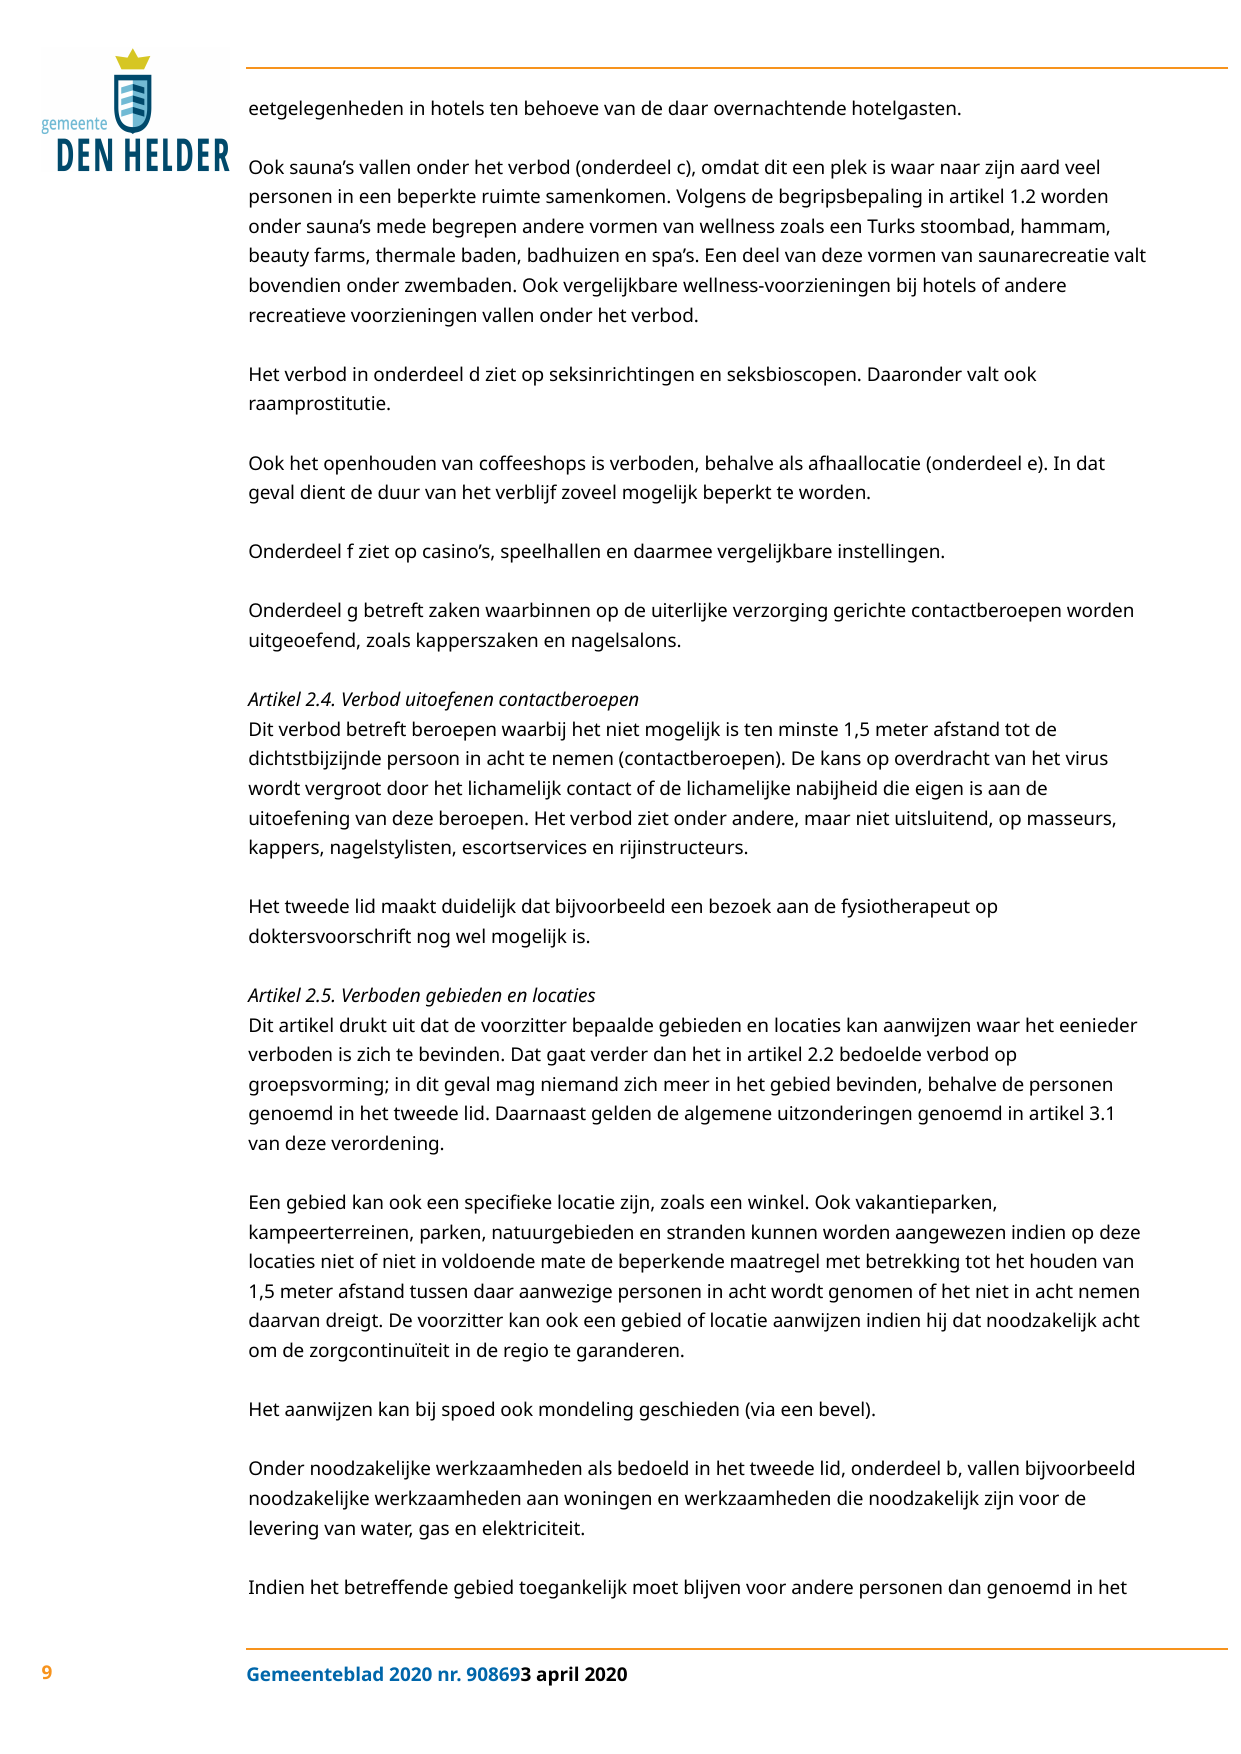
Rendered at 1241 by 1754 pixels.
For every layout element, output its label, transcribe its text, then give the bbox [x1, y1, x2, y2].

text Onderdeel g betreft zaken waarbinnen op de uiterlijke verzorging gerichte contactberoepen worden uitgeoefend, zoals kapperszaken en nagelsalons. [248, 598, 1152, 653]
picture [63, 144, 68, 165]
text Artikel 2.5. Verboden gebieden en locaties [248, 982, 1152, 1008]
text Dit verbod betreft beroepen waarbij het niet mogelijk is ten minste 1,5 meter afstand tot de dichtstbijzijnde persoon in acht te nemen (contactberoepen). De kans op overdracht van het virus wordt vergroot door het lichamelijk contact of de lichamelijke nabijheid die eigen is aan de uitoefening van deze beroepen. Het verbod ziet onder andere, maar niet uitsluitend, op masseurs, kappers, nagelstylisten, escortservices en rijinstructeurs. [248, 716, 1152, 860]
picture [182, 144, 187, 165]
picture [220, 160, 224, 172]
text Indien het betreffende gebied toegankelijk moet blijven voor andere personen dan genoemd in het [248, 1574, 1152, 1600]
picture [100, 154, 106, 172]
text Ook sauna’s vallen onder het verbod (onderdeel c), omdat dit een plek is waar naar zijn aard veel personen in een beperkte ruimte samenkomen. Volgens de begripsbepaling in artikel 1.2 worden onder sauna’s mede begrepen andere vormen van wellness zoals een Turks stoombad, hammam, beauty farms, thermale baden, badhuizen en spa’s. Een deel van deze vormen van saunarecreatie valt bovendien onder zwembaden. Ook vergelijkbare wellness-voorzieningen bij hotels of andere recreatieve voorzieningen vallen onder het verbod. [248, 154, 1152, 328]
text eetgelegenheden in hotels ten behoeve van de daar overnachtende hotelgasten. [248, 95, 1152, 121]
text Het tweede lid maakt duidelijk dat bijvoorbeeld een bezoek aan de fysiotherapeut op doktersvoorschrift nog wel mogelijk is. [248, 893, 1152, 949]
text Het aanwijzen kan bij spoed ook mondeling geschieden (via een bevel). [248, 1396, 1152, 1422]
text Artikel 2.4. Verbod uitoefenen contactberoepen [248, 686, 1152, 712]
picture [130, 157, 135, 172]
text Het verbod in onderdeel d ziet op seksinrichtingen en seksbioscopen. Daaronder valt ook raamprostitutie. [248, 361, 1152, 416]
text Onderdeel f ziet op casino’s, speelhallen en daarmee vergelijkbare instellingen. [248, 538, 1152, 564]
picture [41, 47, 231, 172]
text Onder noodzakelijke werkzaamheden als bedoeld in het tweede lid, onderdeel b, vallen bijvoorbeeld noodzakelijke werkzaamheden aan woningen en werkzaamheden die noodzakelijk zijn voor de levering van water, gas en elektriciteit. [248, 1456, 1152, 1541]
text Dit artikel drukt uit dat de voorzitter bepaalde gebieden en locaties kan aanwijzen waar het eenieder verboden is zich te bevinden. Dat gaat verder dan het in artikel 2.2 bedoelde verbod op groepsvorming; in dit geval mag niemand zich meer in het gebied bevinden, behalve de personen genoemd in het tweede lid. Daarnaast gelden de algemene uitzonderingen genoemd in artikel 3.1 van deze verordening. [248, 1012, 1152, 1156]
text Een gebied kan ook een specifieke locatie zijn, zoals een winkel. Ook vakantieparken, kampeerterreinen, parken, natuurgebieden en stranden kunnen worden aangewezen indien op deze locaties niet of niet in voldoende mate de beperkende maatregel met betrekking tot het houden van 1,5 meter afstand tussen daar aanwezige personen in acht wordt genomen of het niet in acht nemen daarvan dreigt. De voorzitter kan ook een gebied of locatie aanwijzen indien hij dat noodzakelijk acht om de zorgcontinuïteit in de regio te garanderen. [248, 1189, 1152, 1363]
text Ook het openhouden van coffeeshops is verboden, behalve als afhaallocatie (onderdeel e). In dat geval dient de duur van het verblijf zoveel mogelijk beperkt te worden. [248, 450, 1152, 505]
